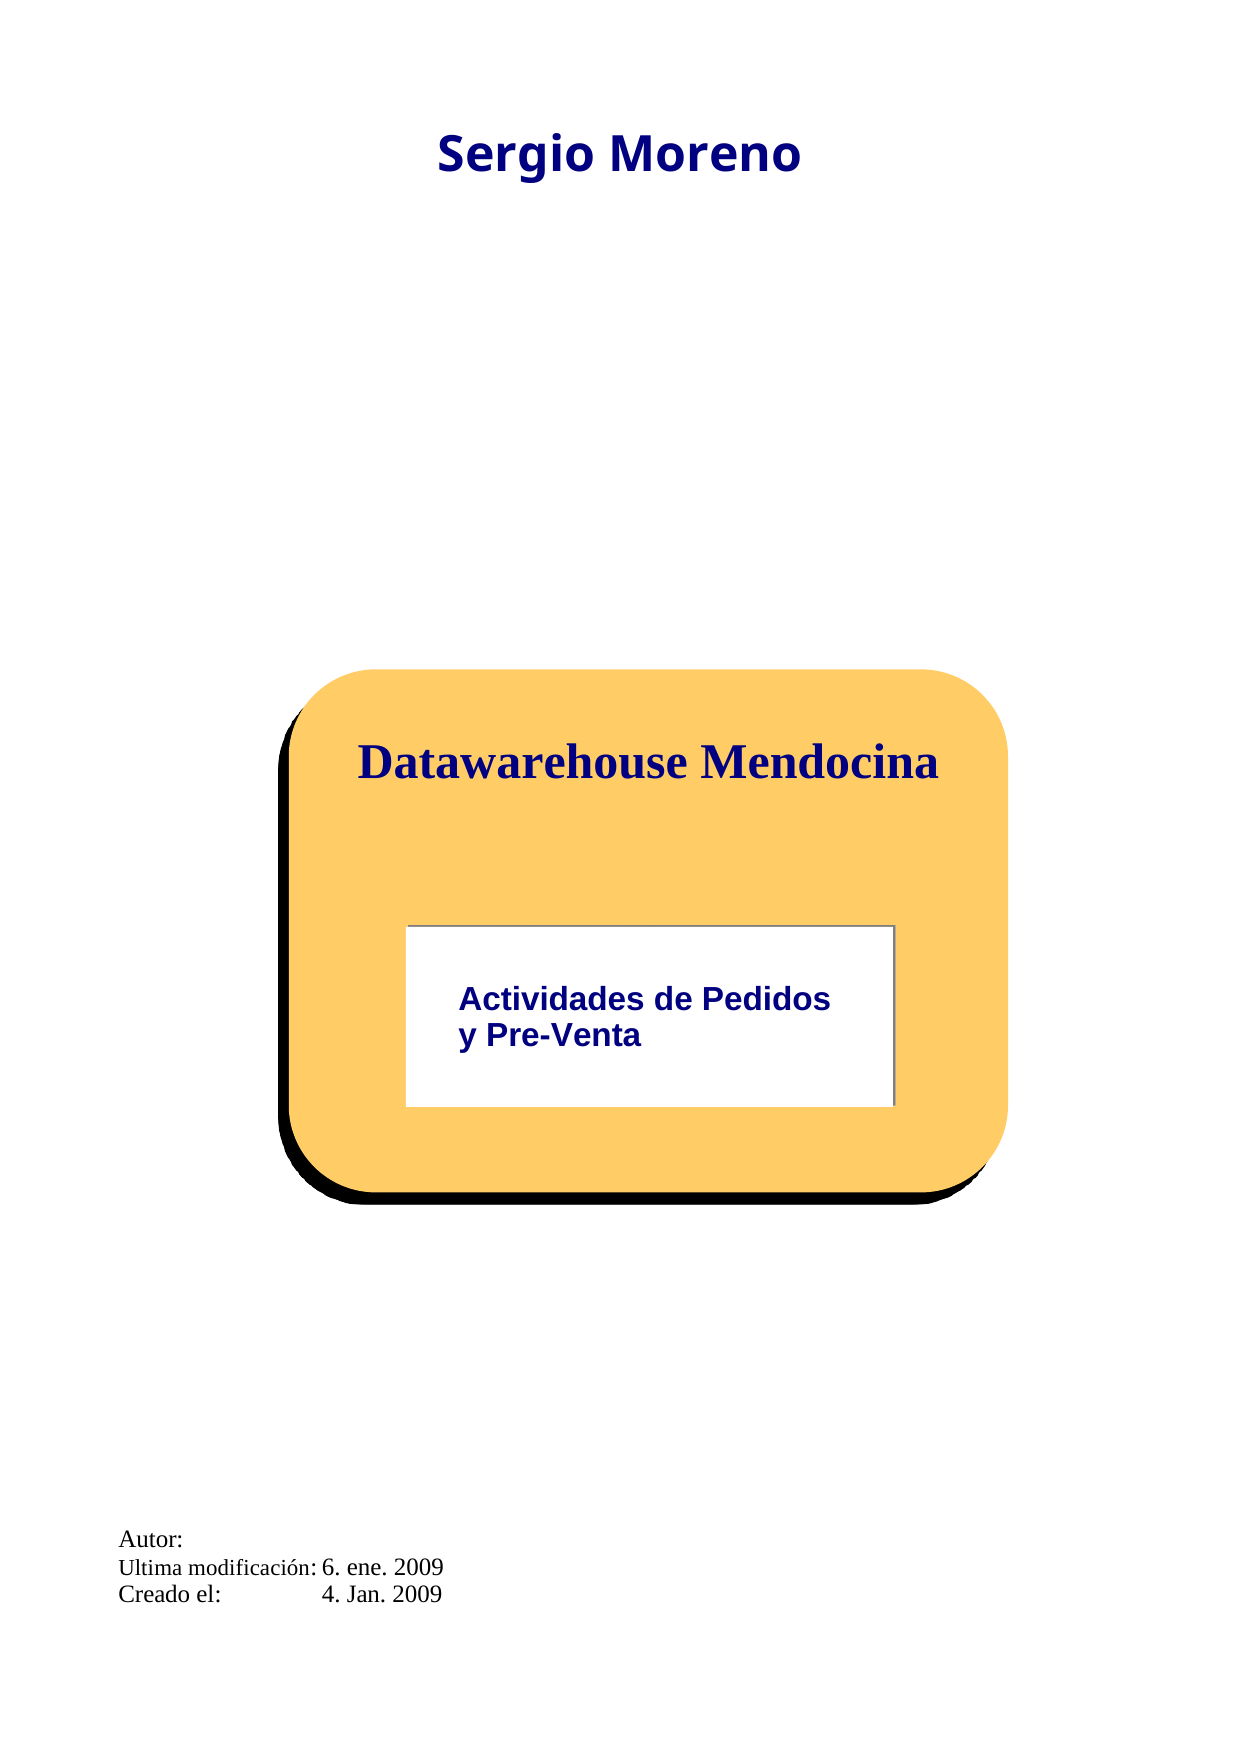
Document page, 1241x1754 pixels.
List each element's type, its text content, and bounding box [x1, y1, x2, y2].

text Sergio Moreno [118, 118, 1122, 186]
